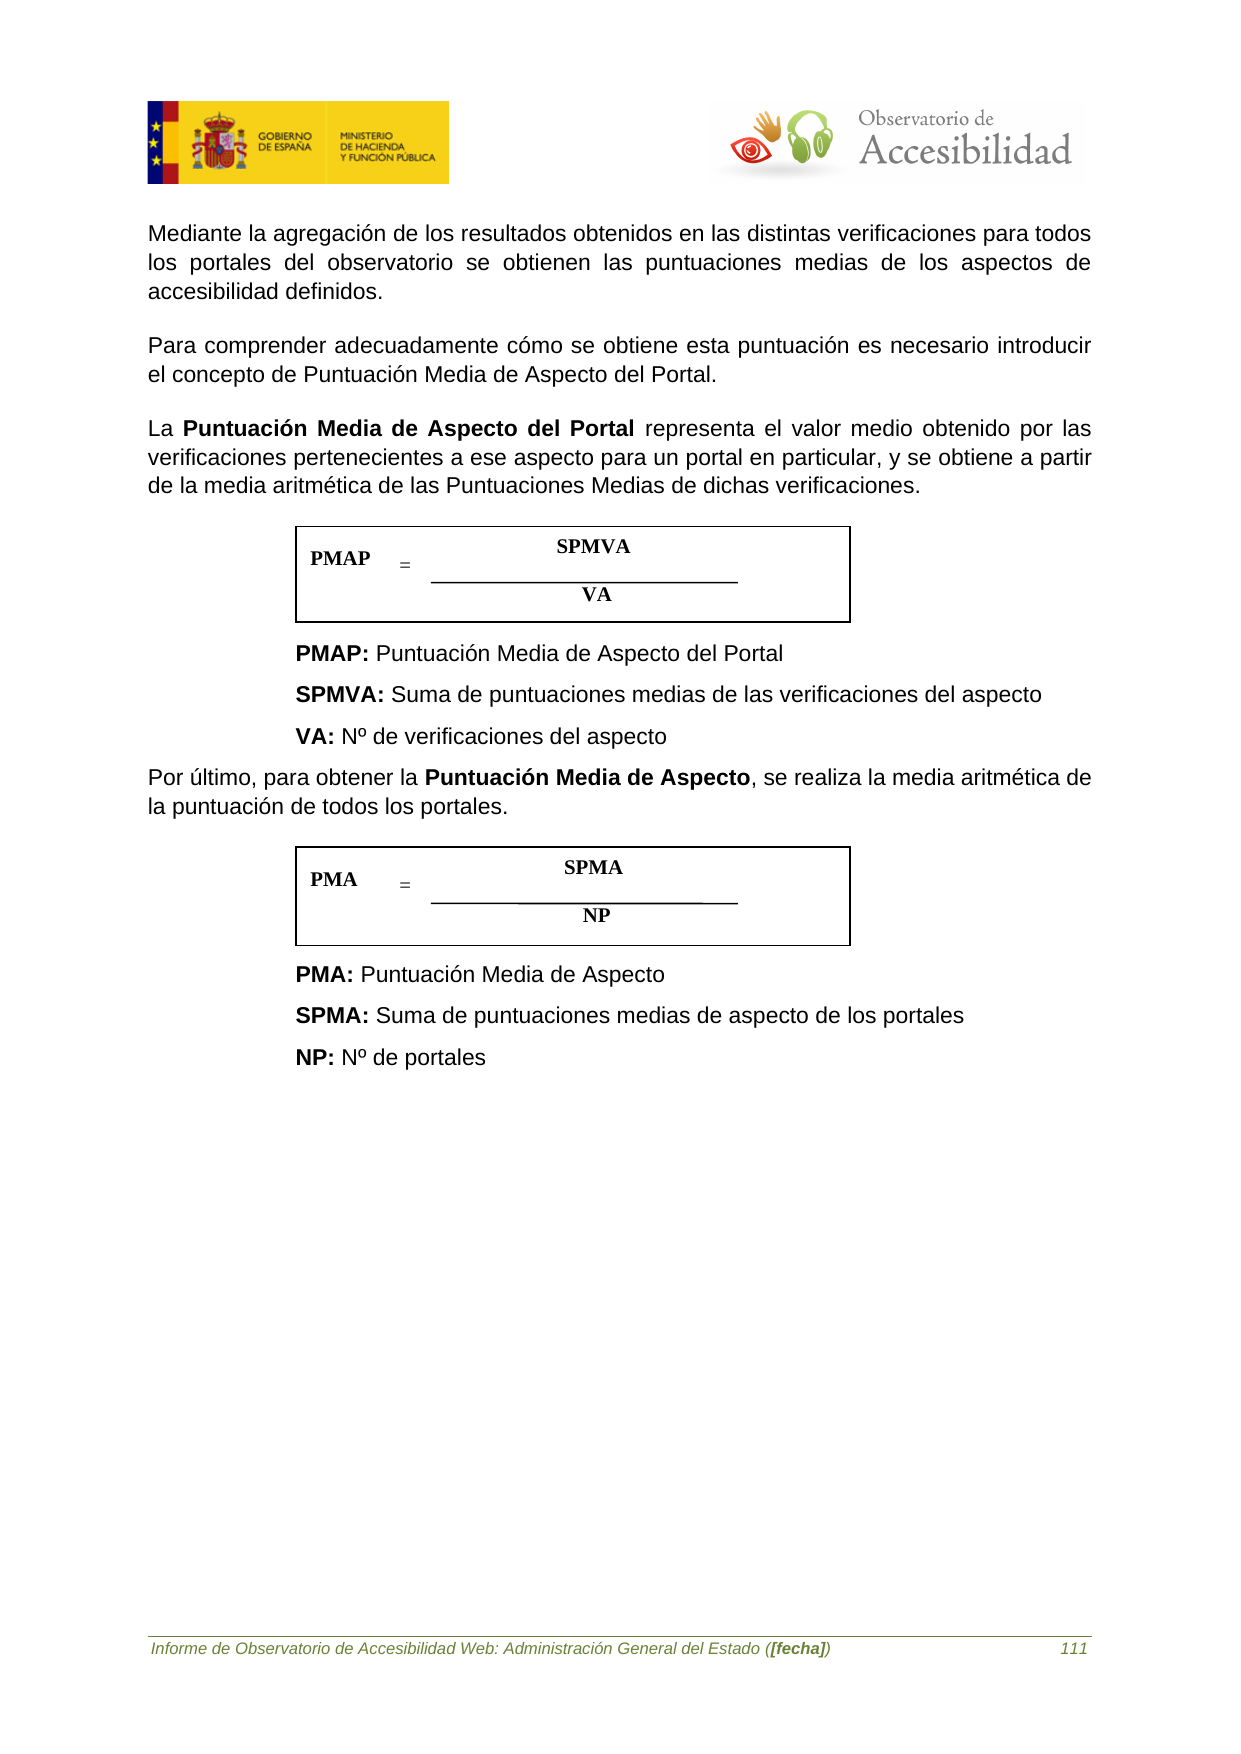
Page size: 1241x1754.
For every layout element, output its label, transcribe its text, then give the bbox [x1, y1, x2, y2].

text Para comprender adecuadamente cómo se obtiene esta puntuación es necesario introducir el concepto de Puntuación Media de Aspecto del Portal. [148, 332, 1092, 387]
text NP: Nº de portales [295, 1044, 1092, 1070]
text PMAP: Puntuación Media de Aspecto del Portal [295, 640, 1092, 666]
picture [147, 101, 450, 184]
text PMA: Puntuación Media de Aspecto [295, 961, 1092, 987]
picture [710, 101, 1086, 184]
text La Puntuación Media de Aspecto del Portal representa el valor medio obtenido por las verificaciones pertenecientes a ese aspecto para un portal en particular, y se obtiene a partir de la media aritmética de las Puntuaciones Medias de dichas verificaciones. [148, 414, 1092, 499]
text SPMA: Suma de puntuaciones medias de aspecto de los portales [295, 1002, 1092, 1028]
text SPMVA: Suma de puntuaciones medias de las verificaciones del aspecto [295, 681, 1092, 708]
text VA: Nº de verificaciones del aspecto [295, 723, 1092, 749]
text Mediante la agregación de los resultados obtenidos en las distintas verificaciones para todos los portales del observatorio se obtienen las puntuaciones medias de los aspectos de accesibilidad definidos. [148, 220, 1092, 304]
text Por último, para obtener la Puntuación Media de Aspecto, se realiza la media aritmética de la puntuación de todos los portales. [148, 764, 1092, 819]
